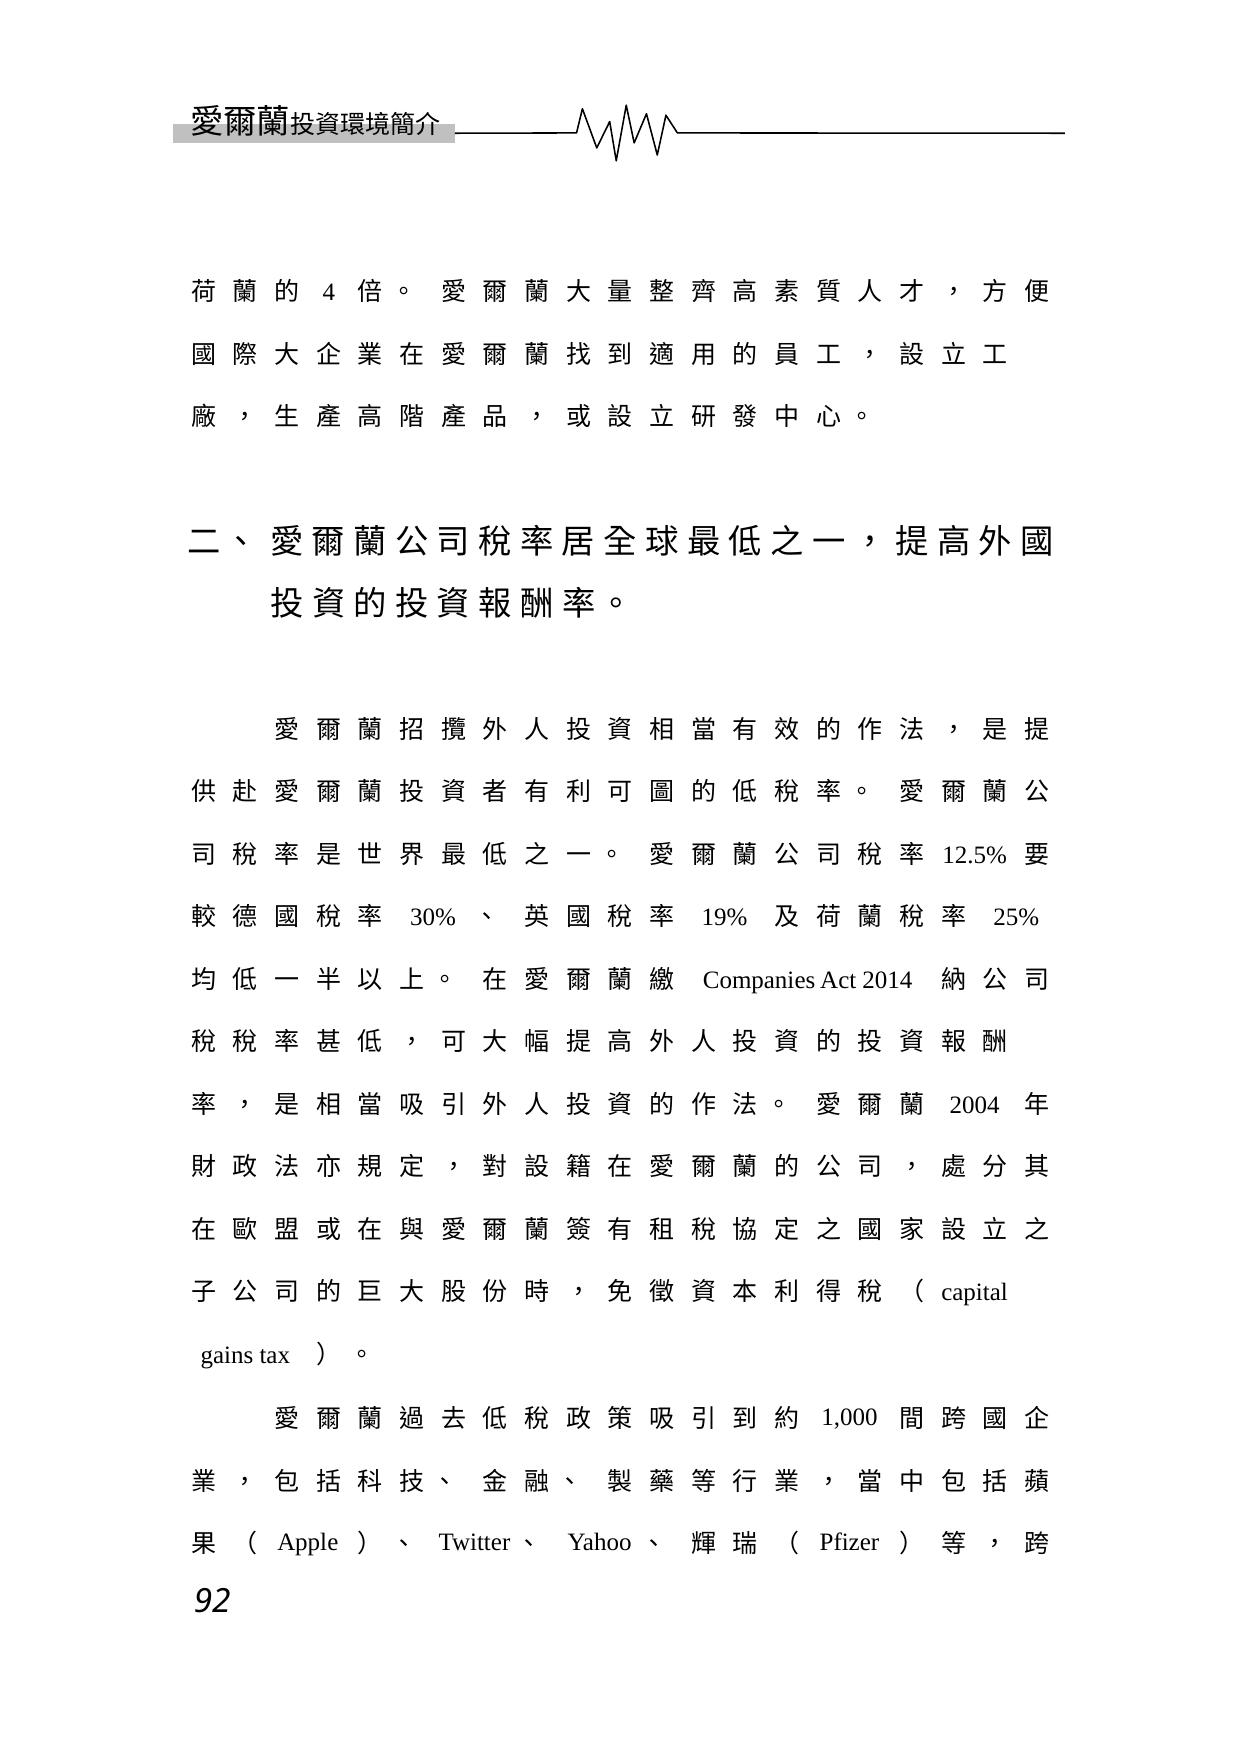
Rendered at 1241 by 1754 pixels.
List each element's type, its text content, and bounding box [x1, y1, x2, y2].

text 愛爾蘭過去低稅政策吸引到約1,000間跨國企業，包括科技、金融、製藥等行業，當中包括蘋果（Apple）、Twitter、Yahoo、輝瑞（Pfizer）等，跨 [183, 1375, 1058, 1563]
text 二、愛爾蘭公司稅率居全球最低之一，提高外國投資的投資報酬率。 [183, 500, 1058, 625]
text 荷蘭的4倍。愛爾蘭大量整齊高素質人才，方便國際大企業在愛爾蘭找到適用的員工，設立工廠，生產高階產品，或設立研發中心。 [183, 250, 1058, 438]
text 愛爾蘭招攬外人投資相當有效的作法，是提供赴愛爾蘭投資者有利可圖的低稅率。愛爾蘭公司稅率是世界最低之一。愛爾蘭公司稅率12.5%要較德國稅率30%、英國稅率19%及荷蘭稅率25%均低一半以上。在愛爾蘭繳Companies Act 2014納公司稅稅率甚低，可大幅提高外人投資的投資報酬率，是相當吸引外人投資的作法。愛爾蘭2004年財政法亦規定，對設籍在愛爾蘭的公司，處分其在歐盟或在與愛爾蘭簽有租稅協定之國家設立之子公司的巨大股份時，免徵資本利得稅（capital gains tax）。 [183, 688, 1058, 1375]
